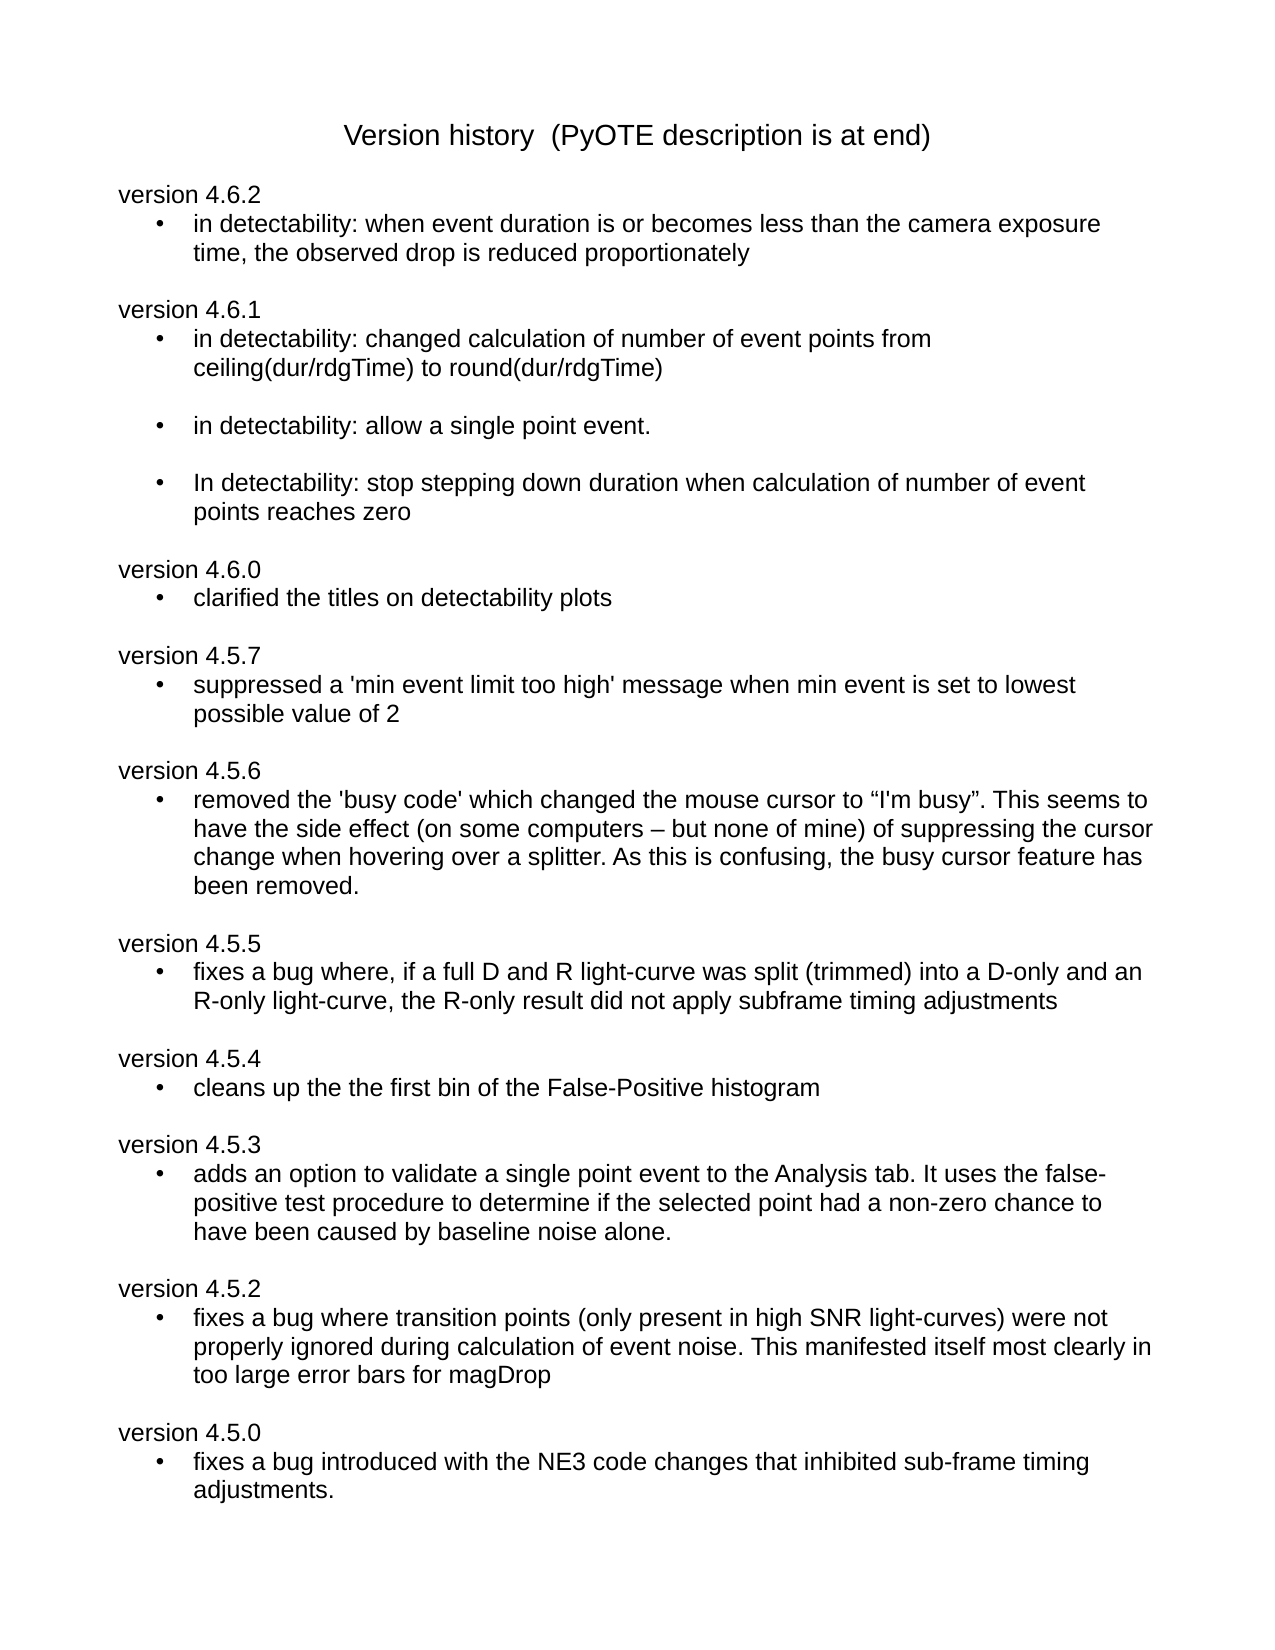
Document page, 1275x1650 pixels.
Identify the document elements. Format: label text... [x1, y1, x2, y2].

text Version history (PyOTE description is at end) [118, 118, 1157, 152]
text version 4.5.3 [118, 1130, 1157, 1159]
list adds an option to validate a single point event to the Analysis tab. It uses the false-positive test procedure to determine if the selected point had a non-zero chance to have been caused by baseline noise alone. [156, 1159, 1157, 1274]
text version 4.5.5 [118, 929, 1157, 957]
text version 4.5.0 [118, 1418, 1157, 1447]
list clarified the titles on detectability plots [156, 583, 1157, 641]
text version 4.6.0 [118, 554, 1157, 583]
text version 4.5.2 [118, 1274, 1157, 1303]
list cleans up the the first bin of the False-Positive histogram [156, 1072, 1157, 1130]
text version 4.6.1 [118, 296, 1157, 324]
list fixes a bug where, if a full D and R light-curve was split (trimmed) into a D-only and an R-only light-curve, the R-only result did not apply subframe timing adjustments [156, 957, 1157, 1044]
list In detectability: stop stepping down duration when calculation of number of event points reaches zero [156, 468, 1157, 554]
list removed the 'busy code' which changed the mouse cursor to “I'm busy”. This seems to have the side effect (on some computers – but none of mine) of suppressing the cursor change when hovering over a splitter. As this is confusing, the busy cursor feature has been removed. [156, 785, 1157, 929]
text version 4.5.4 [118, 1044, 1157, 1072]
text version 4.6.2 [118, 180, 1157, 209]
list in detectability: changed calculation of number of event points from ceiling(dur/rdgTime) to round(dur/rdgTime) [156, 324, 1157, 411]
text version 4.5.6 [118, 756, 1157, 785]
list suppressed a 'min event limit too high' message when min event is set to lowest possible value of 2 [156, 670, 1157, 756]
list fixes a bug where transition points (only present in high SNR light-curves) were not properly ignored during calculation of event noise. This manifested itself most clearly in too large error bars for magDrop [156, 1303, 1157, 1418]
text version 4.5.7 [118, 641, 1157, 670]
list in detectability: allow a single point event. [156, 411, 1157, 468]
list in detectability: when event duration is or becomes less than the camera exposure time, the observed drop is reduced proportionately [156, 209, 1157, 296]
list fixes a bug introduced with the NE3 code changes that inhibited sub-frame timing adjustments. [156, 1447, 1157, 1504]
